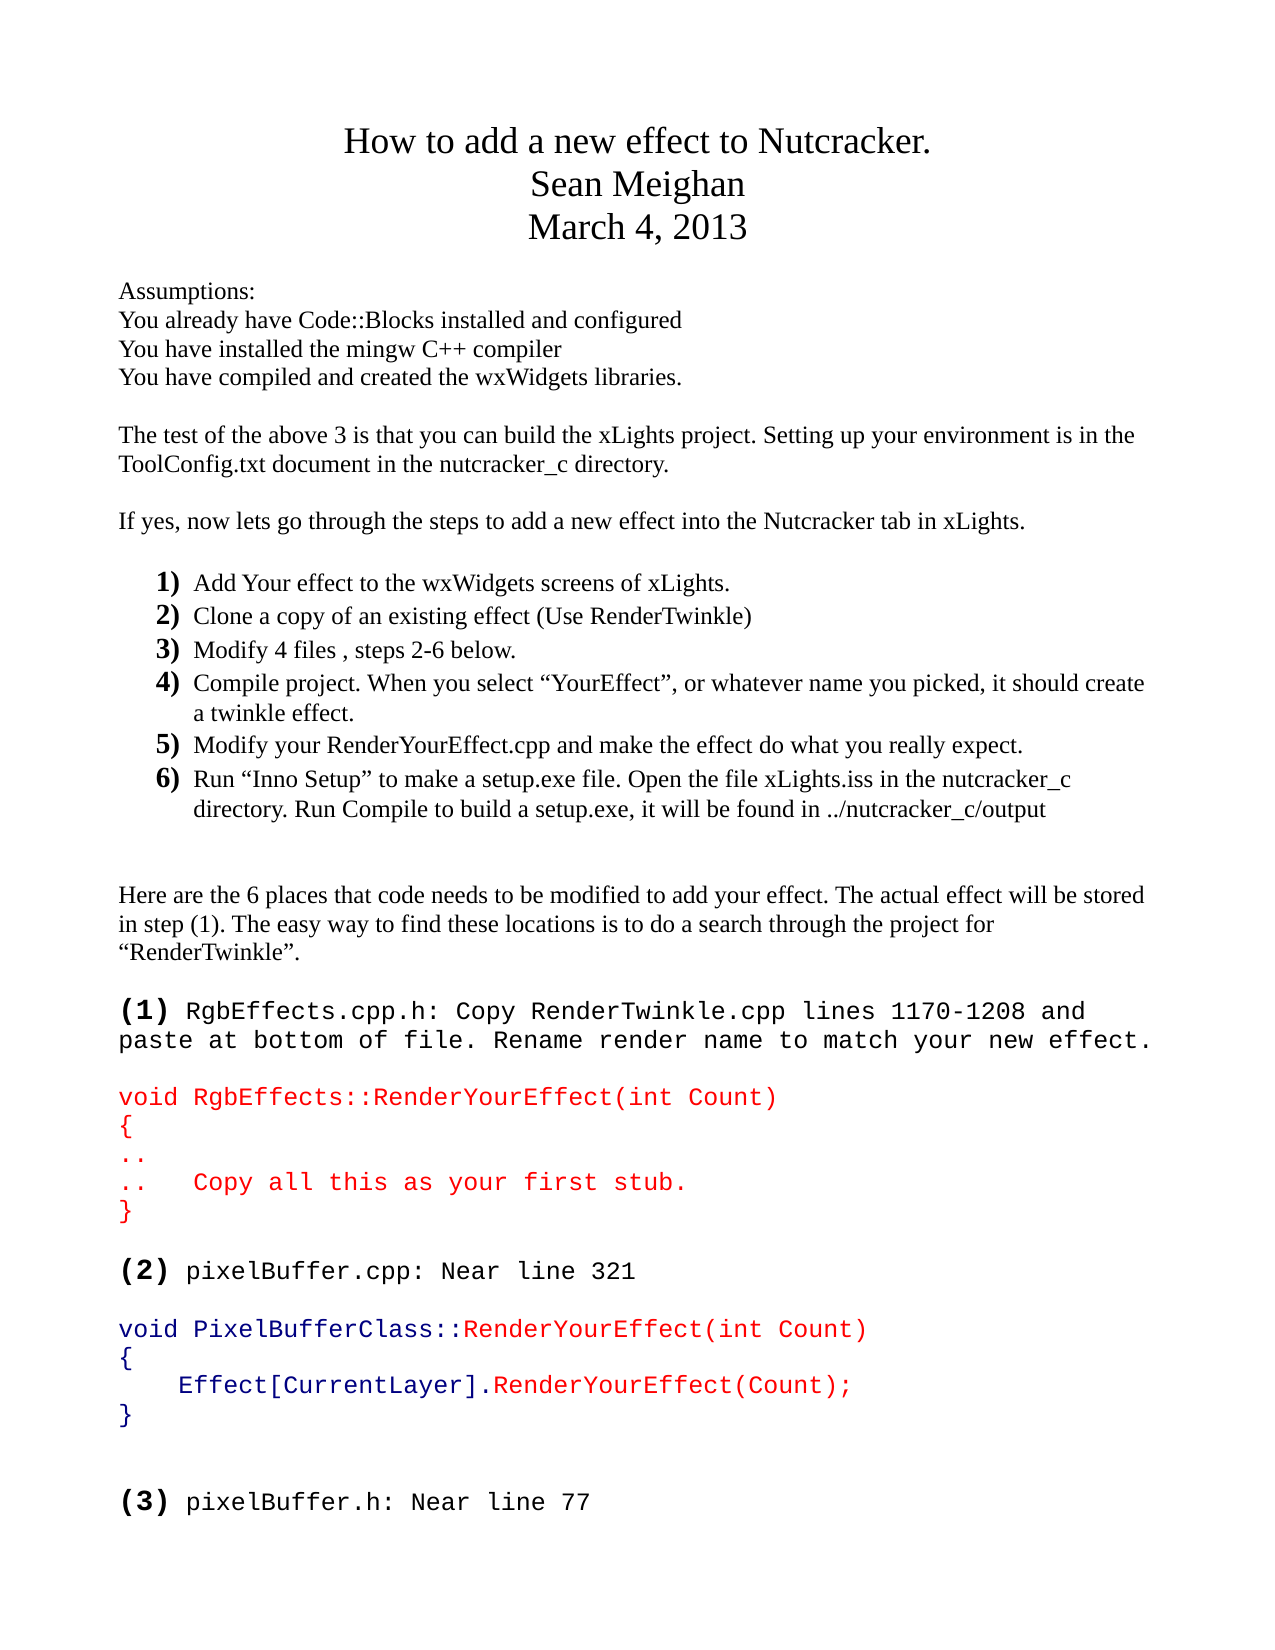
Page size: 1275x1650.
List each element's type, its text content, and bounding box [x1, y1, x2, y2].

text } [118, 1198, 1157, 1226]
text .. Copy all this as your first stub. [118, 1170, 1157, 1198]
list Compile project. When you select “YourEffect”, or whatever name you picked, it should create a twinkle effect. [156, 664, 1157, 727]
text { [118, 1113, 1157, 1141]
text You already have Code::Blocks installed and configured [118, 305, 1157, 334]
text Assumptions: [118, 276, 1157, 305]
text (3) pixelBuffer.h: Near line 77 [118, 1486, 1157, 1519]
text void PixelBufferClass::RenderYourEffect(int Count) [118, 1316, 1157, 1345]
text } [118, 1401, 1157, 1430]
list Modify your RenderYourEffect.cpp and make the effect do what you really expect. [156, 727, 1157, 760]
text { [118, 1345, 1157, 1373]
text .. [118, 1141, 1157, 1170]
text void RgbEffects::RenderYourEffect(int Count) [118, 1085, 1157, 1113]
text Sean Meighan [118, 161, 1157, 204]
text Effect[CurrentLayer].RenderYourEffect(Count); [118, 1373, 1157, 1401]
text Here are the 6 places that code needs to be modified to add your effect. The actual effect will be stored in step (1). The easy way to find these locations is to do a search through the project for “RenderTwinkle”. [118, 880, 1157, 966]
text (1) RgbEffects.cpp.h: Copy RenderTwinkle.cpp lines 1170-1208 and paste at bottom of file. Rename render name to match your new effect. [118, 995, 1157, 1056]
text You have installed the mingw C++ compiler [118, 334, 1157, 362]
text If yes, now lets go through the steps to add a new effect into the Nutcracker tab in xLights. [118, 506, 1157, 535]
text How to add a new effect to Nutcracker. [118, 118, 1157, 161]
text (2) pixelBuffer.cpp: Near line 321 [118, 1255, 1157, 1288]
text March 4, 2013 [118, 204, 1157, 247]
list Add Your effect to the wxWidgets screens of xLights. [156, 564, 1157, 597]
text The test of the above 3 is that you can build the xLights project. Setting up your environment is in the ToolConfig.txt document in the nutcracker_c directory. [118, 420, 1157, 477]
list Modify 4 files , steps 2-6 below. [156, 631, 1157, 664]
list Run “Inno Setup” to make a setup.exe file. Open the file xLights.iss in the nutcracker_c directory. Run Compile to build a setup.exe, it will be found in ../nutcracker_c/output [156, 760, 1157, 822]
list Clone a copy of an existing effect (Use RenderTwinkle) [156, 597, 1157, 631]
text You have compiled and created the wxWidgets libraries. [118, 362, 1157, 391]
